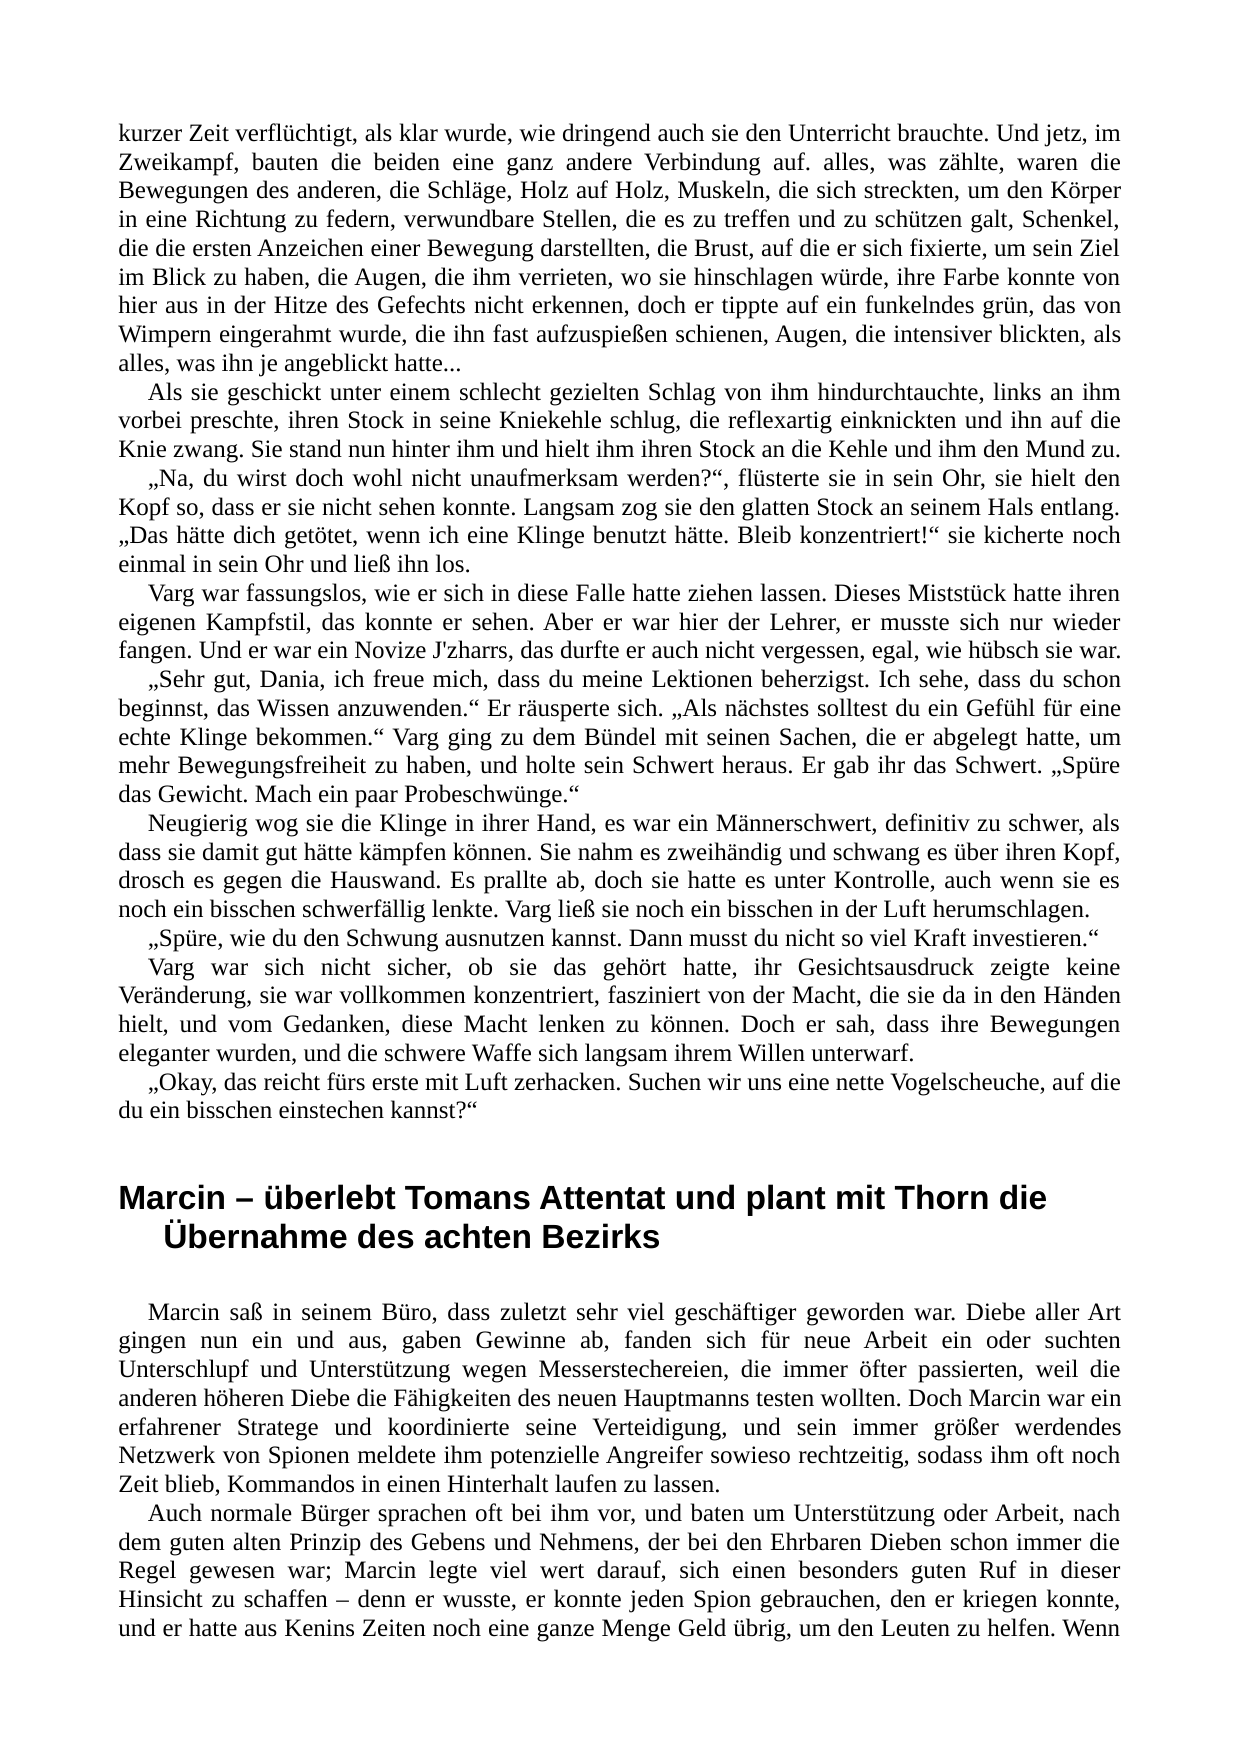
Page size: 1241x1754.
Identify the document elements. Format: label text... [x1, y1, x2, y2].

subtitle Marcin – überlebt Tomans Attentat und plant mit Thorn die Übernahme des achten Bezirks [118, 1178, 1122, 1255]
text „Spüre, wie du den Schwung ausnutzen kannst. Dann musst du nicht so viel Kraft investieren.“ [118, 923, 1122, 952]
text Marcin saß in seinem Büro, dass zuletzt sehr viel geschäftiger geworden war. Diebe aller Art gingen nun ein und aus, gaben Gewinne ab, fanden sich für neue Arbeit ein oder suchten Unterschlupf und Unterstützung wegen Messerstechereien, die immer öfter passierten, weil die anderen höheren Diebe die Fähigkeiten des neuen Hauptmanns testen wollten. Doch Marcin war ein erfahrener Stratege und koordinierte seine Verteidigung, und sein immer größer werdendes Netzwerk von Spionen meldete ihm potenzielle Angreifer sowieso rechtzeitig, sodass ihm oft noch Zeit blieb, Kommandos in einen Hinterhalt laufen zu lassen. [118, 1297, 1122, 1498]
text „Sehr gut, Dania, ich freue mich, dass du meine Lektionen beherzigst. Ich sehe, dass du schon beginnst, das Wissen anzuwenden.“ Er räusperte sich. „Als nächstes solltest du ein Gefühl für eine echte Klinge bekommen.“ Varg ging zu dem Bündel mit seinen Sachen, die er abgelegt hatte, um mehr Bewegungsfreiheit zu haben, und holte sein Schwert heraus. Er gab ihr das Schwert. „Spüre das Gewicht. Mach ein paar Probeschwünge.“ [118, 664, 1122, 808]
text „Na, du wirst doch wohl nicht unaufmerksam werden?“, flüsterte sie in sein Ohr, sie hielt den Kopf so, dass er sie nicht sehen konnte. Langsam zog sie den glatten Stock an seinem Hals entlang. „Das hätte dich getötet, wenn ich eine Klinge benutzt hätte. Bleib konzentriert!“ sie kicherte noch einmal in sein Ohr und ließ ihn los. [118, 463, 1122, 578]
text Neugierig wog sie die Klinge in ihrer Hand, es war ein Männerschwert, definitiv zu schwer, als dass sie damit gut hätte kämpfen können. Sie nahm es zweihändig und schwang es über ihren Kopf, drosch es gegen die Hauswand. Es prallte ab, doch sie hatte es unter Kontrolle, auch wenn sie es noch ein bisschen schwerfällig lenkte. Varg ließ sie noch ein bisschen in der Luft herumschlagen. [118, 808, 1122, 923]
text Auch normale Bürger sprachen oft bei ihm vor, und baten um Unterstützung oder Arbeit, nach dem guten alten Prinzip des Gebens und Nehmens, der bei den Ehrbaren Dieben schon immer die Regel gewesen war; Marcin legte viel wert darauf, sich einen besonders guten Ruf in dieser Hinsicht zu schaffen – denn er wusste, er konnte jeden Spion gebrauchen, den er kriegen konnte, und er hatte aus Kenins Zeiten noch eine ganze Menge Geld übrig, um den Leuten zu helfen. Wenn [118, 1498, 1122, 1642]
text „Okay, das reicht fürs erste mit Luft zerhacken. Suchen wir uns eine nette Vogelscheuche, auf die du ein bisschen einstechen kannst?“ [118, 1067, 1122, 1124]
text kurzer Zeit verflüchtigt, als klar wurde, wie dringend auch sie den Unterricht brauchte. Und jetz, im Zweikampf, bauten die beiden eine ganz andere Verbindung auf. alles, was zählte, waren die Bewegungen des anderen, die Schläge, Holz auf Holz, Muskeln, die sich streckten, um den Körper in eine Richtung zu federn, verwundbare Stellen, die es zu treffen und zu schützen galt, Schenkel, die die ersten Anzeichen einer Bewegung darstellten, die Brust, auf die er sich fixierte, um sein Ziel im Blick zu haben, die Augen, die ihm verrieten, wo sie hinschlagen würde, ihre Farbe konnte von hier aus in der Hitze des Gefechts nicht erkennen, doch er tippte auf ein funkelndes grün, das von Wimpern eingerahmt wurde, die ihn fast aufzuspießen schienen, Augen, die intensiver blickten, als alles, was ihn je angeblickt hatte... [118, 118, 1122, 377]
text Varg war sich nicht sicher, ob sie das gehört hatte, ihr Gesichtsausdruck zeigte keine Veränderung, sie war vollkommen konzentriert, fasziniert von der Macht, die sie da in den Händen hielt, und vom Gedanken, diese Macht lenken zu können. Doch er sah, dass ihre Bewegungen eleganter wurden, und die schwere Waffe sich langsam ihrem Willen unterwarf. [118, 952, 1122, 1067]
text Varg war fassungslos, wie er sich in diese Falle hatte ziehen lassen. Dieses Miststück hatte ihren eigenen Kampfstil, das konnte er sehen. Aber er war hier der Lehrer, er musste sich nur wieder fangen. Und er war ein Novize J'zharrs, das durfte er auch nicht vergessen, egal, wie hübsch sie war. [118, 578, 1122, 664]
text Als sie geschickt unter einem schlecht gezielten Schlag von ihm hindurchtauchte, links an ihm vorbei preschte, ihren Stock in seine Kniekehle schlug, die reflexartig einknickten und ihn auf die Knie zwang. Sie stand nun hinter ihm und hielt ihm ihren Stock an die Kehle und ihm den Mund zu. [118, 377, 1122, 463]
